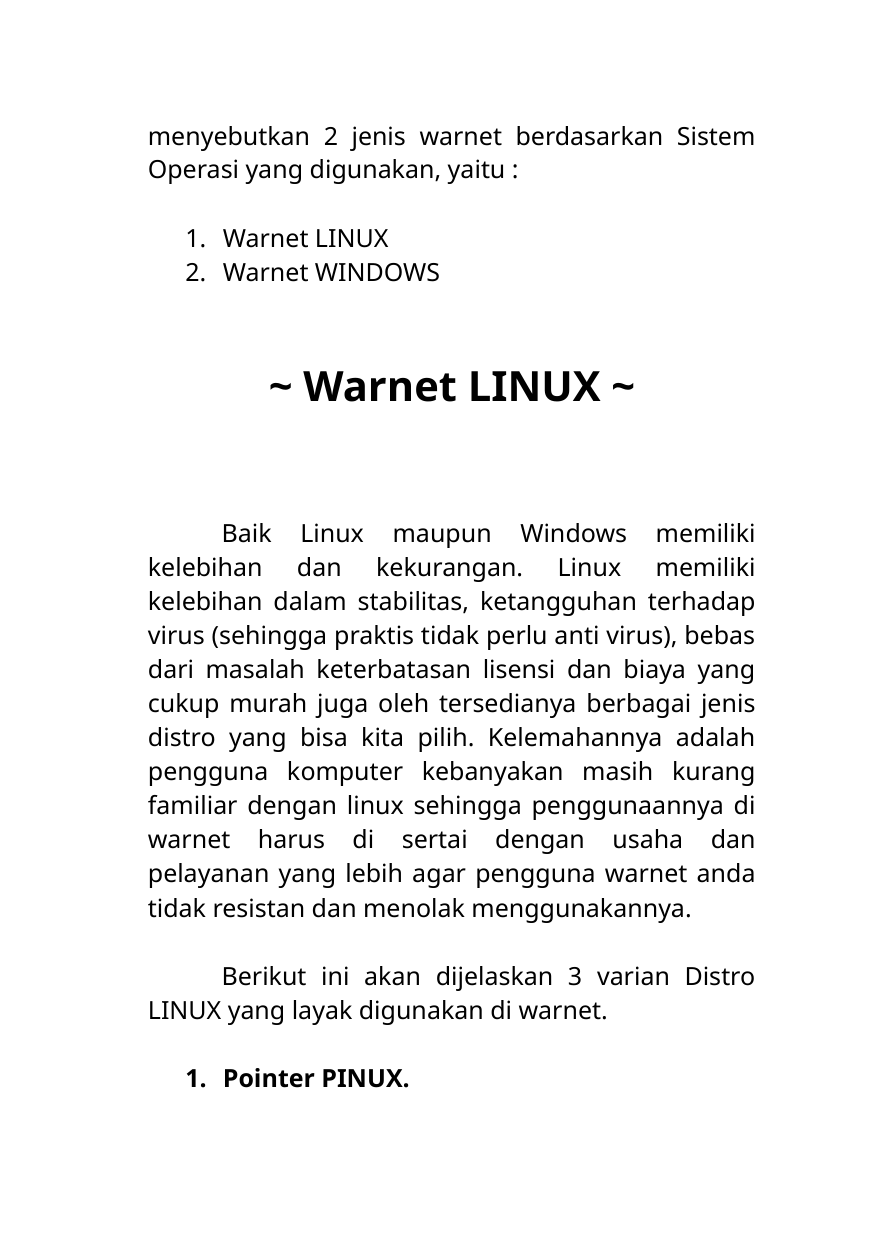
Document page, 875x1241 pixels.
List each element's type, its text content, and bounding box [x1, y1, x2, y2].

text menyebutkan 2 jenis warnet berdasarkan Sistem Operasi yang digunakan, yaitu : [148, 118, 756, 186]
list Warnet WINDOWS [185, 254, 756, 288]
text ~ Warnet LINUX ~ [148, 357, 756, 413]
text Berikut ini akan dijelaskan 3 varian Distro LINUX yang layak digunakan di warnet. [148, 958, 756, 1026]
text Baik Linux maupun Windows memiliki kelebihan dan kekurangan. Linux memiliki kelebihan dalam stabilitas, ketangguhan terhadap virus (sehingga praktis tidak perlu anti virus), bebas dari masalah keterbatasan lisensi dan biaya yang cukup murah juga oleh tersedianya berbagai jenis distro yang bisa kita pilih. Kelemahannya adalah pengguna komputer kebanyakan masih kurang familiar dengan linux sehingga penggunaannya di warnet harus di sertai dengan usaha dan pelayanan yang lebih agar pengguna warnet anda tidak resistan dan menolak menggunakannya. [148, 516, 756, 924]
list Pointer PINUX. [185, 1061, 756, 1094]
list Warnet LINUX [185, 220, 756, 254]
